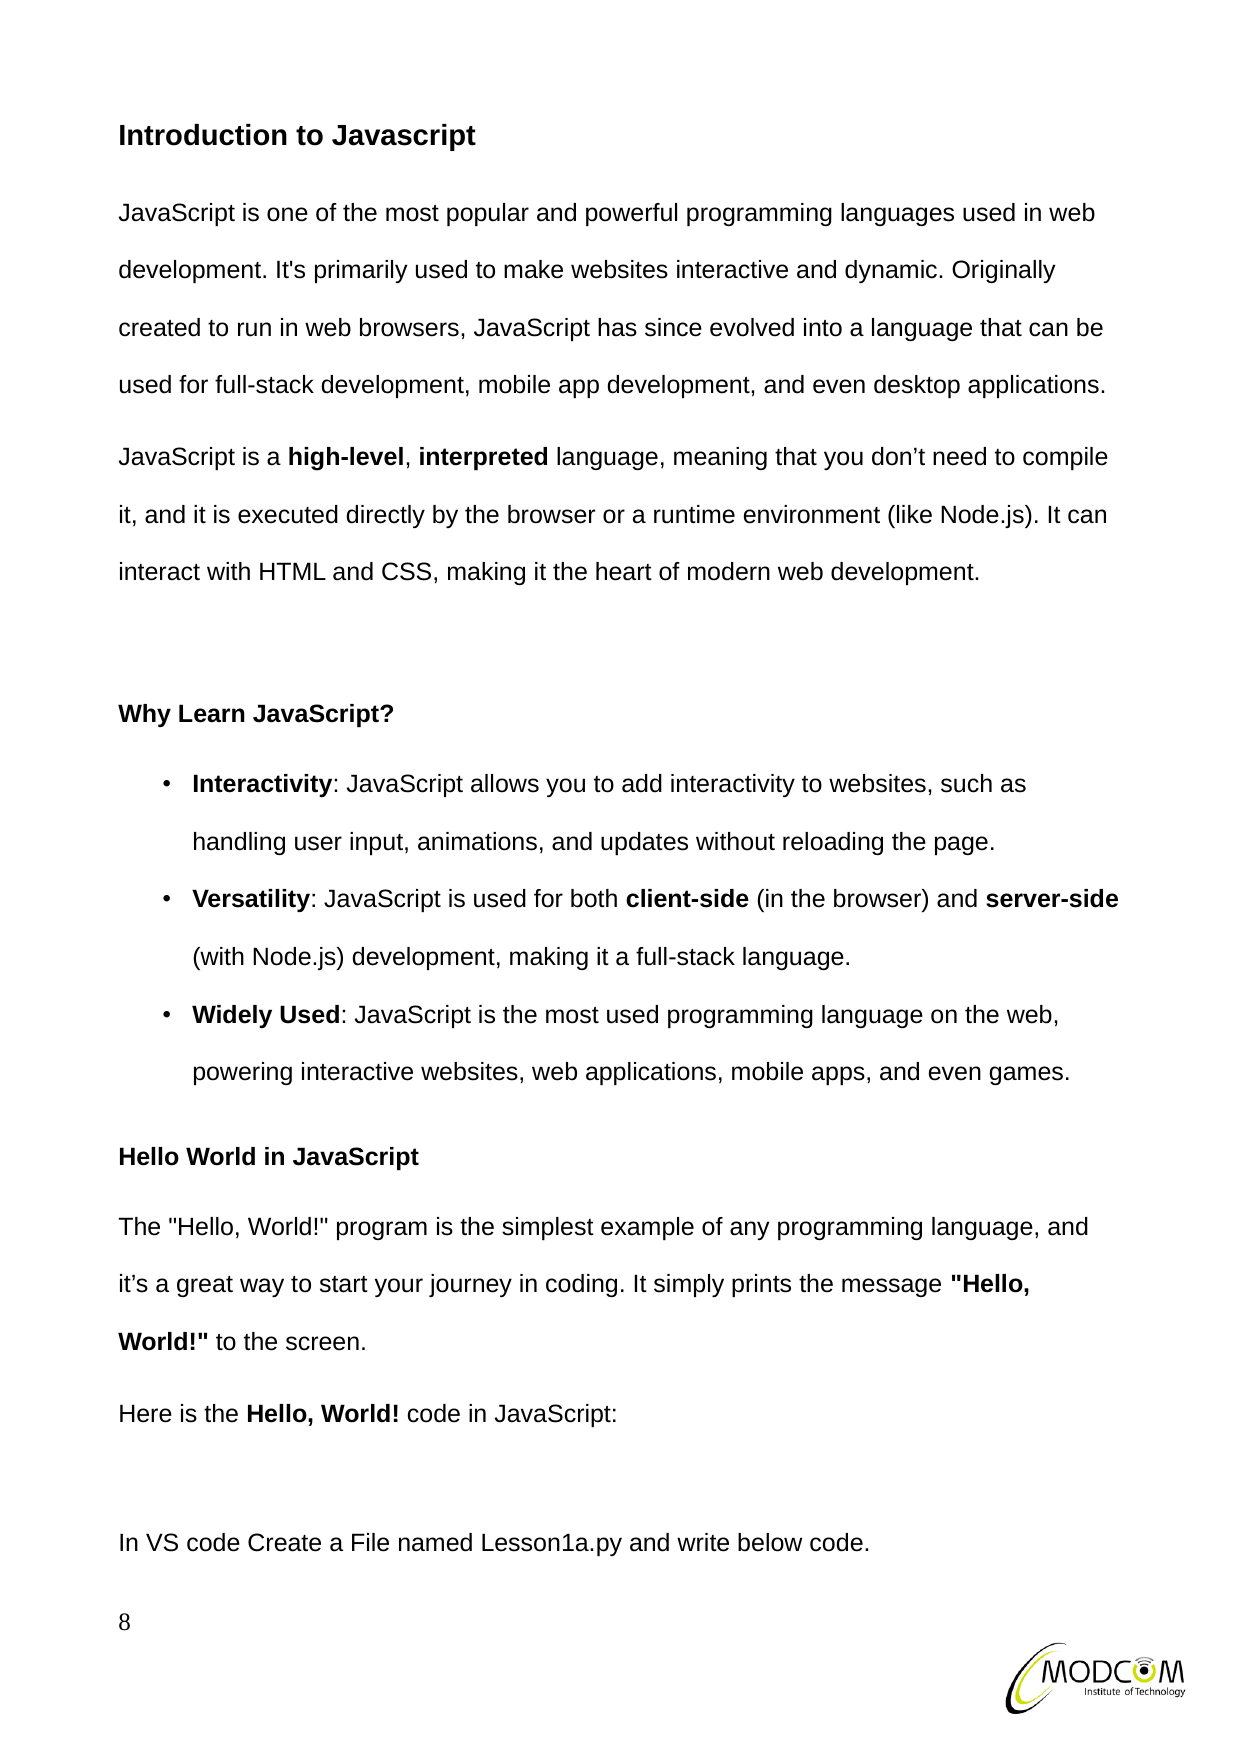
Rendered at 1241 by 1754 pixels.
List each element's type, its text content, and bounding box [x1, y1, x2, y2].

list Widely Used: JavaScript is the most used programming language on the web, powering interactive websites, web applications, mobile apps, and even games. [162, 999, 1122, 1086]
text Here is the Hello, World! code in JavaScript: [118, 1399, 1122, 1428]
subtitle Why Learn JavaScript? [118, 699, 1122, 728]
picture [997, 1626, 1191, 1718]
list Versatility: JavaScript is used for both client-side (in the browser) and server-side (with Node.js) development, making it a full-stack language. [162, 884, 1122, 971]
text The "Hello, World!" program is the simplest example of any programming language, and it’s a great way to start your journey in coding. It simply prints the message "Hello, World!" to the screen. [118, 1212, 1122, 1356]
list Interactivity: JavaScript allows you to add interactivity to websites, such as handling user input, animations, and updates without reloading the page. [162, 769, 1122, 856]
text JavaScript is one of the most popular and powerful programming languages used in web development. It's primarily used to make websites interactive and dynamic. Originally created to run in web browsers, JavaScript has since evolved into a language that can be used for full-stack development, mobile app development, and even desktop applications. [118, 198, 1122, 399]
text In VS code Create a File named Lesson1a.py and write below code. [118, 1528, 1122, 1557]
subtitle Hello World in JavaScript [118, 1142, 1122, 1171]
text JavaScript is a high-level, interpreted language, meaning that you don’t need to compile it, and it is executed directly by the browser or a runtime environment (like Node.js). It can interact with HTML and CSS, making it the heart of modern web development. [118, 442, 1122, 586]
subtitle Introduction to Javascript [118, 118, 1122, 152]
